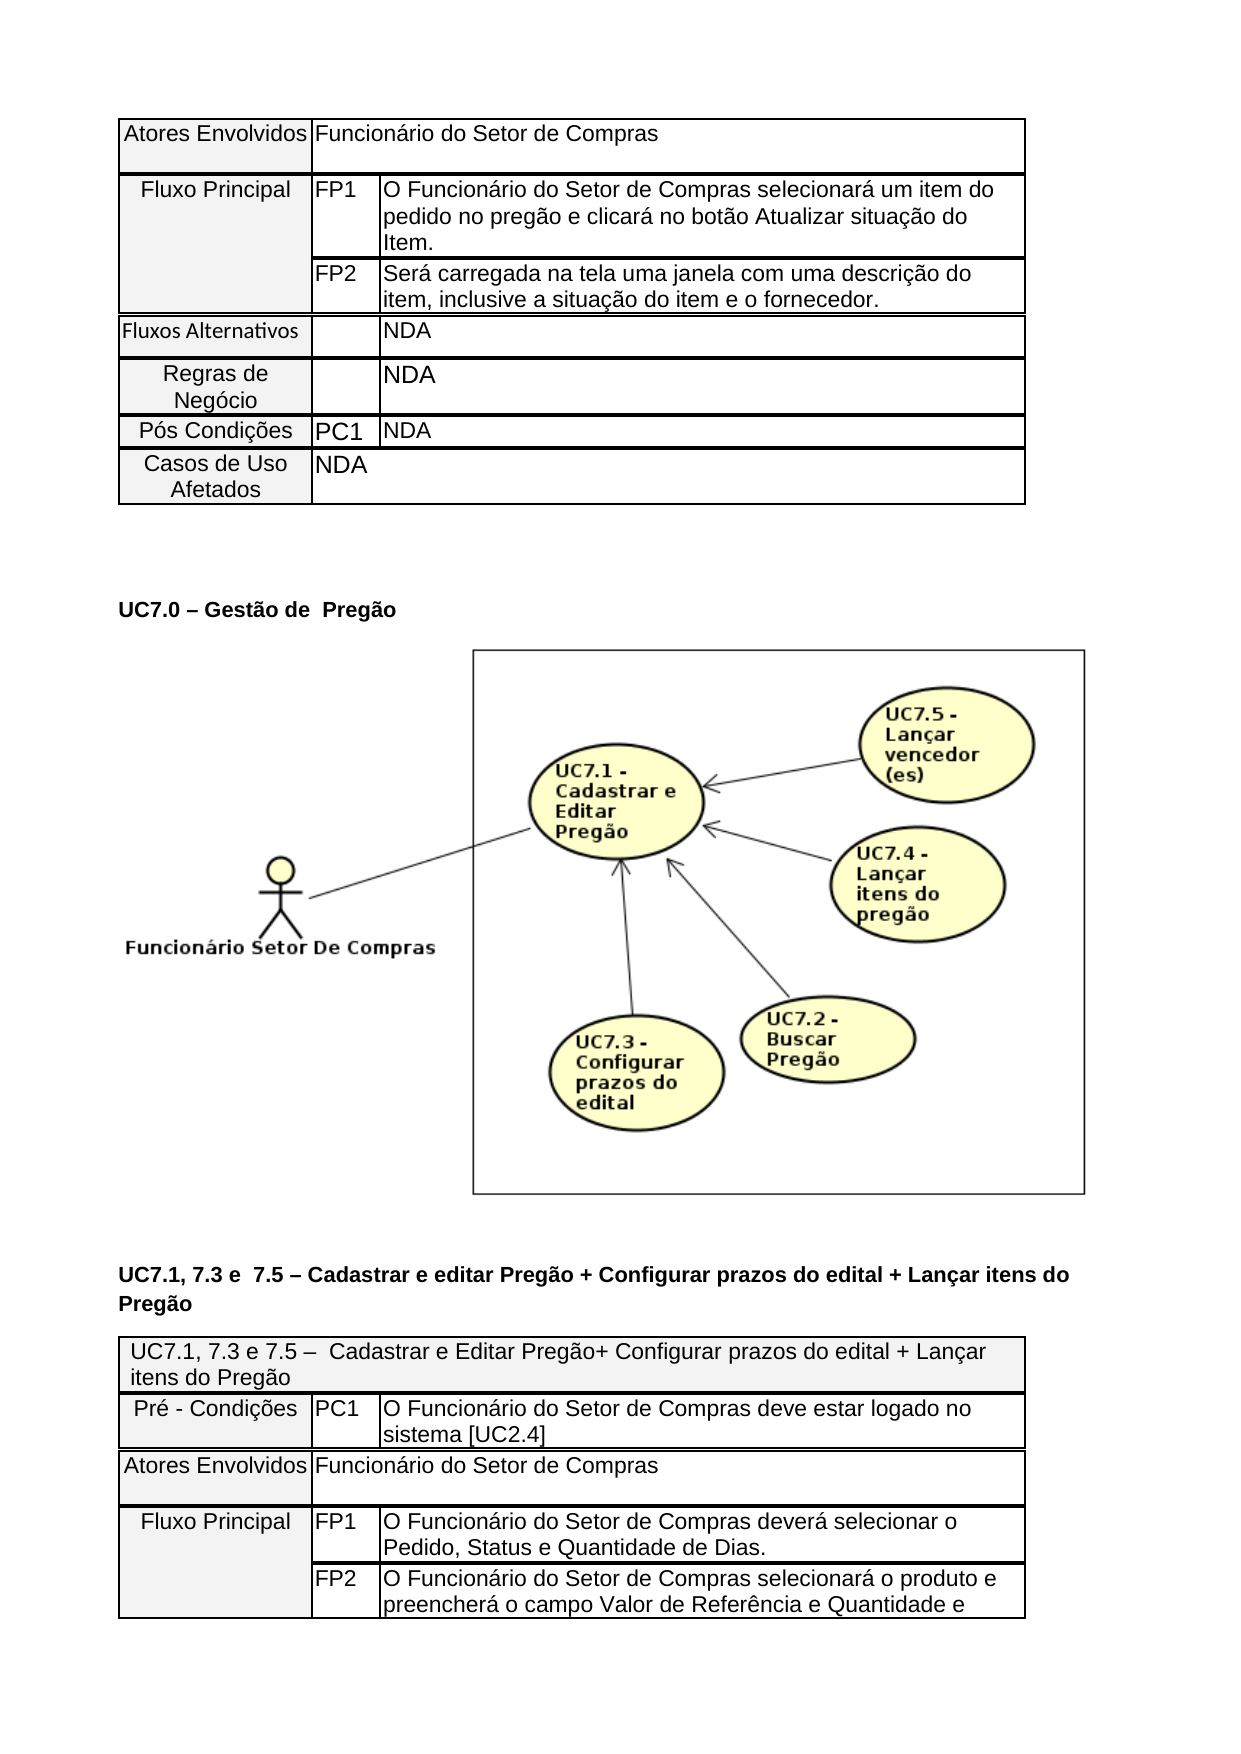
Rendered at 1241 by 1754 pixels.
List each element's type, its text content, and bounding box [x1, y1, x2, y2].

text UC7.1, 7.3 e 7.5 – Cadastrar e editar Pregão + Configurar prazos do edital + Lançar itens do Pregão [118, 1262, 1122, 1316]
table_cell O Funcionário do Setor de Compras selecionará o produto e preencherá o campo Valor de Referência e Quantidade e [381, 1565, 1024, 1617]
table_cell [313, 317, 379, 356]
table_cell Casos de Uso Afetados [120, 450, 311, 503]
table_cell Atores Envolvidos [120, 1452, 311, 1504]
table_cell NDA [313, 450, 1024, 503]
table_cell PC1 [313, 1395, 379, 1447]
table_cell NDA [381, 317, 1024, 356]
table_cell Fluxos Alternativos [120, 317, 311, 356]
table_cell O Funcionário do Setor de Compras deve estar logado no sistema [UC2.4] [381, 1395, 1024, 1447]
table_cell Fluxo Principal [120, 1508, 311, 1617]
table_cell Funcionário do Setor de Compras [313, 1452, 1024, 1504]
table_cell Regras de Negócio [120, 360, 311, 413]
table_cell FP1 [313, 1508, 379, 1561]
table_cell FP1 [313, 176, 379, 256]
table_cell FP2 [313, 1565, 379, 1617]
table_cell Pós Condições [120, 417, 311, 446]
table_cell NDA [381, 360, 1024, 413]
table_cell Fluxo Principal [120, 176, 311, 312]
table_cell O Funcionário do Setor de Compras selecionará um item do pedido no pregão e clicará no botão Atualizar situação do Item. [381, 176, 1024, 256]
table_cell PC1 [313, 417, 379, 446]
table_cell Será carregada na tela uma janela com uma descrição do item, inclusive a situação do item e o fornecedor. [381, 260, 1024, 312]
table_cell Atores Envolvidos [120, 120, 311, 172]
table_cell FP2 [313, 260, 379, 312]
table_cell [313, 360, 379, 413]
table_cell O Funcionário do Setor de Compras deverá selecionar o Pedido, Status e Quantidade de Dias. [381, 1508, 1024, 1561]
text UC7.0 – Gestão de Pregão [118, 597, 1122, 622]
picture [118, 641, 1123, 1211]
table_cell NDA [381, 417, 1024, 446]
table_cell Pré - Condições [120, 1395, 311, 1447]
table_header UC7.1, 7.3 e 7.5 – Cadastrar e Editar Pregão+ Configurar prazos do edital + Lançar itens do Pregão [120, 1338, 1024, 1391]
table_cell Funcionário do Setor de Compras [313, 120, 1024, 172]
